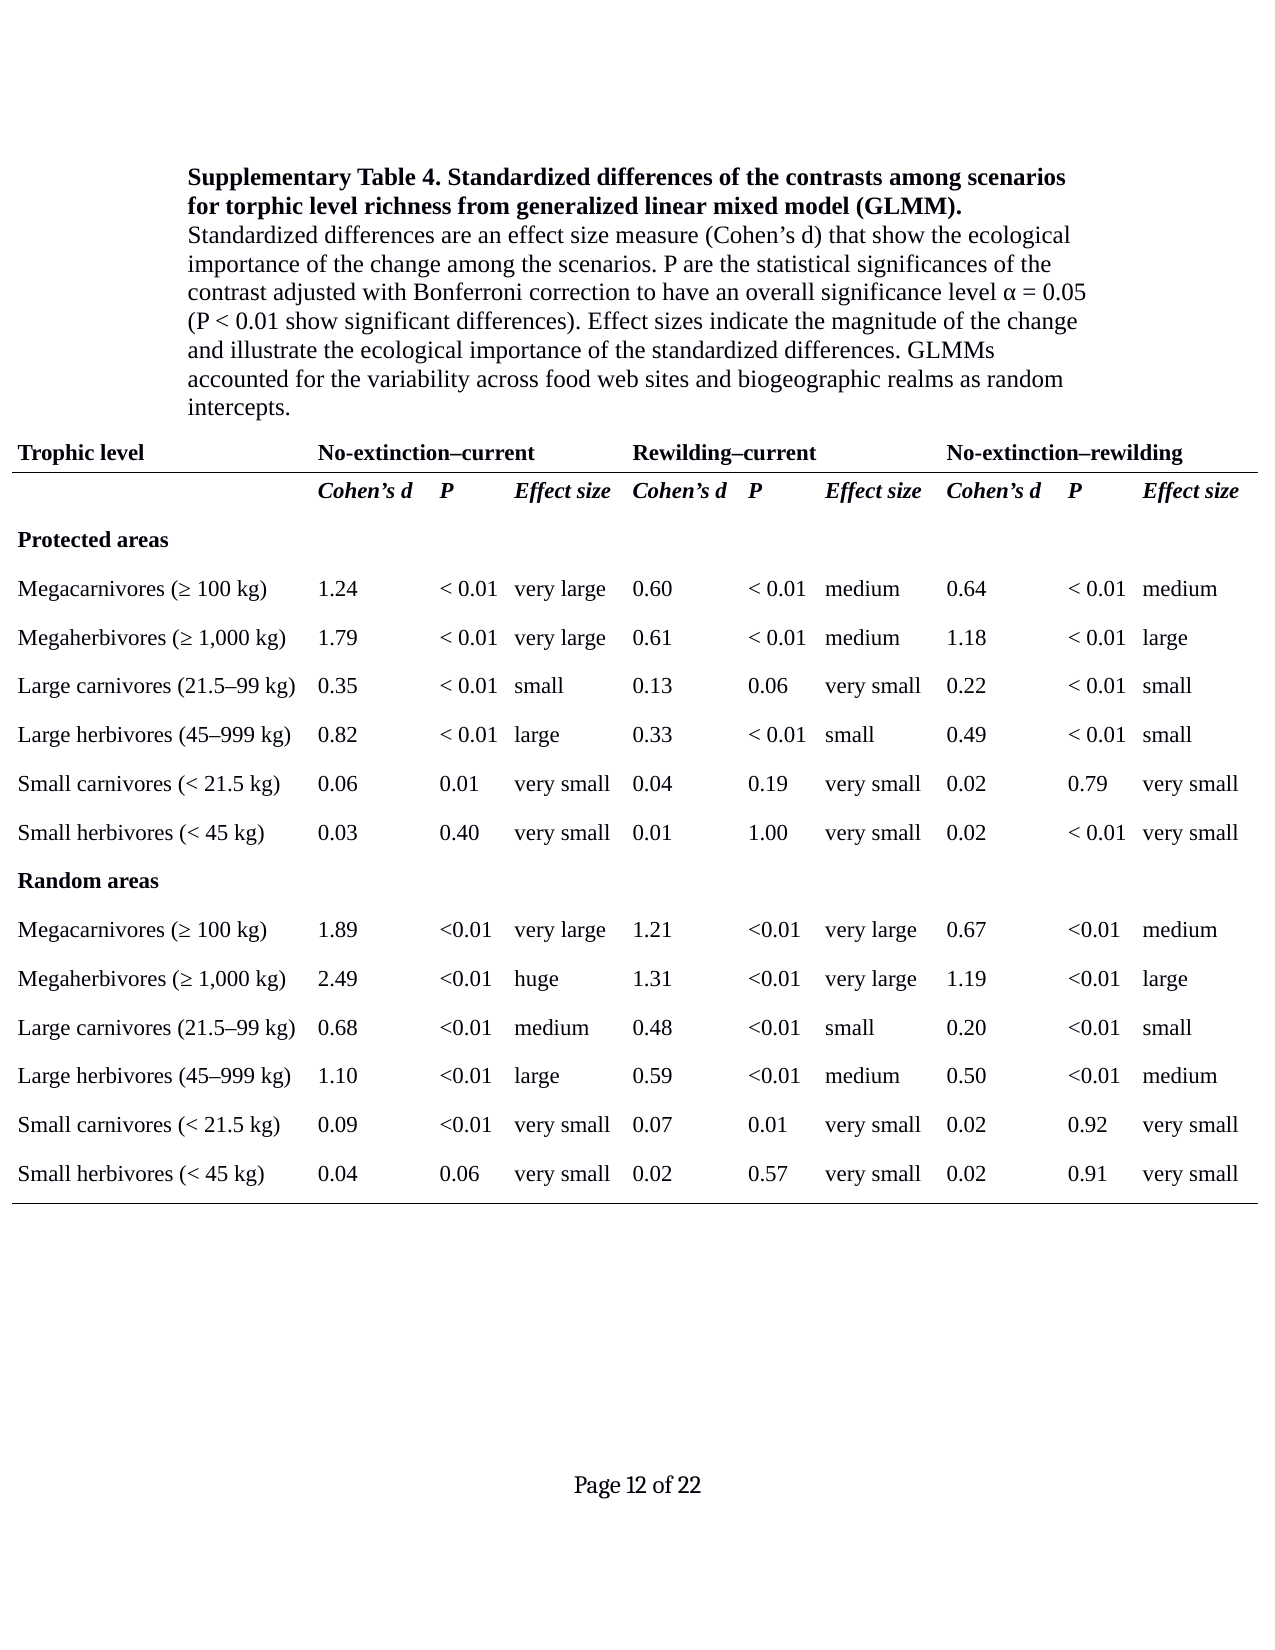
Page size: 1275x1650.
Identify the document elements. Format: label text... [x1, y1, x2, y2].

table_cell medium [1137, 910, 1258, 959]
table_cell 1.18 [941, 618, 1062, 667]
table_cell very large [819, 959, 941, 1008]
table_cell 1.89 [312, 910, 434, 959]
table_cell very large [509, 910, 627, 959]
table_cell very small [819, 1154, 941, 1203]
table_cell Effect size [819, 473, 941, 520]
table_cell very small [819, 667, 941, 715]
table_cell 0.03 [312, 813, 434, 862]
table_cell Cohen’s d [941, 473, 1062, 520]
table_cell 1.79 [312, 618, 434, 667]
table_cell <0.01 [1062, 910, 1137, 959]
table_cell medium [1137, 569, 1258, 618]
table_cell small [1137, 1008, 1258, 1057]
table_cell Small herbivores (< 45 kg) [12, 813, 312, 862]
table_header Rewilding–current [627, 434, 941, 472]
table_cell medium [819, 569, 941, 618]
table_cell Small carnivores (< 21.5 kg) [12, 1105, 312, 1154]
table_cell very large [509, 569, 627, 618]
table_cell 0.91 [1062, 1154, 1137, 1203]
table_cell < 0.01 [434, 667, 508, 715]
table_cell Effect size [509, 473, 627, 520]
table_cell 0.06 [434, 1154, 508, 1203]
table_cell Small herbivores (< 45 kg) [12, 1154, 312, 1203]
table_cell <0.01 [742, 1008, 819, 1057]
table_cell Cohen’s d [627, 473, 742, 520]
table_cell 0.64 [941, 569, 1062, 618]
table_cell 0.20 [941, 1008, 1062, 1057]
table_cell <0.01 [434, 910, 508, 959]
table_cell huge [509, 959, 627, 1008]
table_cell 0.57 [742, 1154, 819, 1203]
table_cell < 0.01 [1062, 569, 1137, 618]
table_cell very small [509, 1105, 627, 1154]
table_cell 0.02 [627, 1154, 742, 1203]
table_cell Megaherbivores (≥ 1,000 kg) [12, 618, 312, 667]
table_cell 0.04 [627, 764, 742, 813]
table_cell small [1137, 715, 1258, 764]
table_cell 0.01 [742, 1105, 819, 1154]
table_cell 0.35 [312, 667, 434, 715]
table_cell 0.09 [312, 1105, 434, 1154]
table_cell Random areas [12, 862, 1258, 910]
table_cell <0.01 [434, 1008, 508, 1057]
table_cell 0.59 [627, 1057, 742, 1105]
table_cell 1.21 [627, 910, 742, 959]
table_cell 0.01 [627, 813, 742, 862]
table_cell very small [1137, 764, 1258, 813]
table_cell large [509, 715, 627, 764]
table_cell large [1137, 959, 1258, 1008]
table_cell <0.01 [1062, 1057, 1137, 1105]
table_cell 1.19 [941, 959, 1062, 1008]
table_cell < 0.01 [1062, 667, 1137, 715]
table_cell < 0.01 [1062, 813, 1137, 862]
table_cell small [1137, 667, 1258, 715]
table_cell very small [819, 1105, 941, 1154]
table_cell Small carnivores (< 21.5 kg) [12, 764, 312, 813]
table_cell 0.68 [312, 1008, 434, 1057]
table_cell <0.01 [742, 959, 819, 1008]
table_cell small [819, 1008, 941, 1057]
table_cell Megaherbivores (≥ 1,000 kg) [12, 959, 312, 1008]
table_cell Large carnivores (21.5–99 kg) [12, 1008, 312, 1057]
table_cell 0.02 [941, 1154, 1062, 1203]
table_cell <0.01 [434, 1105, 508, 1154]
table_cell 0.02 [941, 1105, 1062, 1154]
table_cell 0.01 [434, 764, 508, 813]
table_cell Large herbivores (45–999 kg) [12, 1057, 312, 1105]
table_header No-extinction–rewilding [941, 434, 1258, 472]
table_cell 2.49 [312, 959, 434, 1008]
table_cell 0.13 [627, 667, 742, 715]
table_cell 0.50 [941, 1057, 1062, 1105]
table_cell 0.19 [742, 764, 819, 813]
table_cell very small [509, 764, 627, 813]
table_cell < 0.01 [1062, 618, 1137, 667]
table_cell 0.40 [434, 813, 508, 862]
table_cell 1.31 [627, 959, 742, 1008]
table_cell medium [819, 618, 941, 667]
table_cell 1.24 [312, 569, 434, 618]
table_cell very small [819, 764, 941, 813]
table_cell P [434, 473, 508, 520]
table_cell <0.01 [742, 910, 819, 959]
table_cell 1.10 [312, 1057, 434, 1105]
table_cell Megacarnivores (≥ 100 kg) [12, 569, 312, 618]
table_cell P [742, 473, 819, 520]
table_cell 1.00 [742, 813, 819, 862]
table_cell very small [1137, 1154, 1258, 1203]
text Supplementary Table 4. Standardized differences of the contrasts among scenarios for torphic level richness from generalized linear mixed model (GLMM). Standardized differences are an effect size measure (Cohen’s d) that show the ecological importance of the change among the scenarios. P are the statistical significances of the contrast adjusted with Bonferroni correction to have an overall significance level α = 0.05 (P < 0.01 show significant differences). Effect sizes indicate the magnitude of the change and illustrate the ecological importance of the standardized differences. GLMMs accounted for the variability across food web sites and biogeographic realms as random intercepts. [187, 162, 1087, 421]
table_cell < 0.01 [434, 618, 508, 667]
table_cell Protected areas [12, 520, 1258, 569]
table_cell very small [819, 813, 941, 862]
table_cell small [509, 667, 627, 715]
table_cell 0.33 [627, 715, 742, 764]
table_cell <0.01 [434, 959, 508, 1008]
table_cell very small [509, 1154, 627, 1203]
table_cell 0.61 [627, 618, 742, 667]
table_cell < 0.01 [1062, 715, 1137, 764]
table_cell medium [1137, 1057, 1258, 1105]
table_cell 0.02 [941, 813, 1062, 862]
table_cell < 0.01 [434, 569, 508, 618]
table_cell large [509, 1057, 627, 1105]
table_cell very small [1137, 1105, 1258, 1154]
table_cell P [1062, 473, 1137, 520]
table_cell Cohen’s d [312, 473, 434, 520]
table_cell < 0.01 [742, 715, 819, 764]
table_cell 0.60 [627, 569, 742, 618]
table_cell 0.04 [312, 1154, 434, 1203]
table_cell 0.48 [627, 1008, 742, 1057]
table_cell very small [509, 813, 627, 862]
table_cell 0.22 [941, 667, 1062, 715]
table_cell small [819, 715, 941, 764]
table_cell Large herbivores (45–999 kg) [12, 715, 312, 764]
table_cell 0.06 [312, 764, 434, 813]
table_cell very large [819, 910, 941, 959]
table_cell 0.07 [627, 1105, 742, 1154]
table_header Trophic level [12, 434, 312, 472]
table_cell <0.01 [434, 1057, 508, 1105]
table_cell medium [819, 1057, 941, 1105]
table_cell Large carnivores (21.5–99 kg) [12, 667, 312, 715]
table_cell <0.01 [742, 1057, 819, 1105]
table_cell 0.92 [1062, 1105, 1137, 1154]
table_cell very small [1137, 813, 1258, 862]
table_cell <0.01 [1062, 959, 1137, 1008]
table_cell Megacarnivores (≥ 100 kg) [12, 910, 312, 959]
table_cell 0.79 [1062, 764, 1137, 813]
table_cell 0.06 [742, 667, 819, 715]
table_cell <0.01 [1062, 1008, 1137, 1057]
table_cell < 0.01 [742, 569, 819, 618]
table_cell 0.49 [941, 715, 1062, 764]
table_header No-extinction–current [312, 434, 627, 472]
table_cell medium [509, 1008, 627, 1057]
table_cell Effect size [1137, 473, 1258, 520]
table_cell 0.67 [941, 910, 1062, 959]
table_cell 0.82 [312, 715, 434, 764]
table_cell [12, 473, 312, 520]
table_cell < 0.01 [742, 618, 819, 667]
table_cell large [1137, 618, 1258, 667]
table_cell < 0.01 [434, 715, 508, 764]
table_cell very large [509, 618, 627, 667]
table_cell 0.02 [941, 764, 1062, 813]
